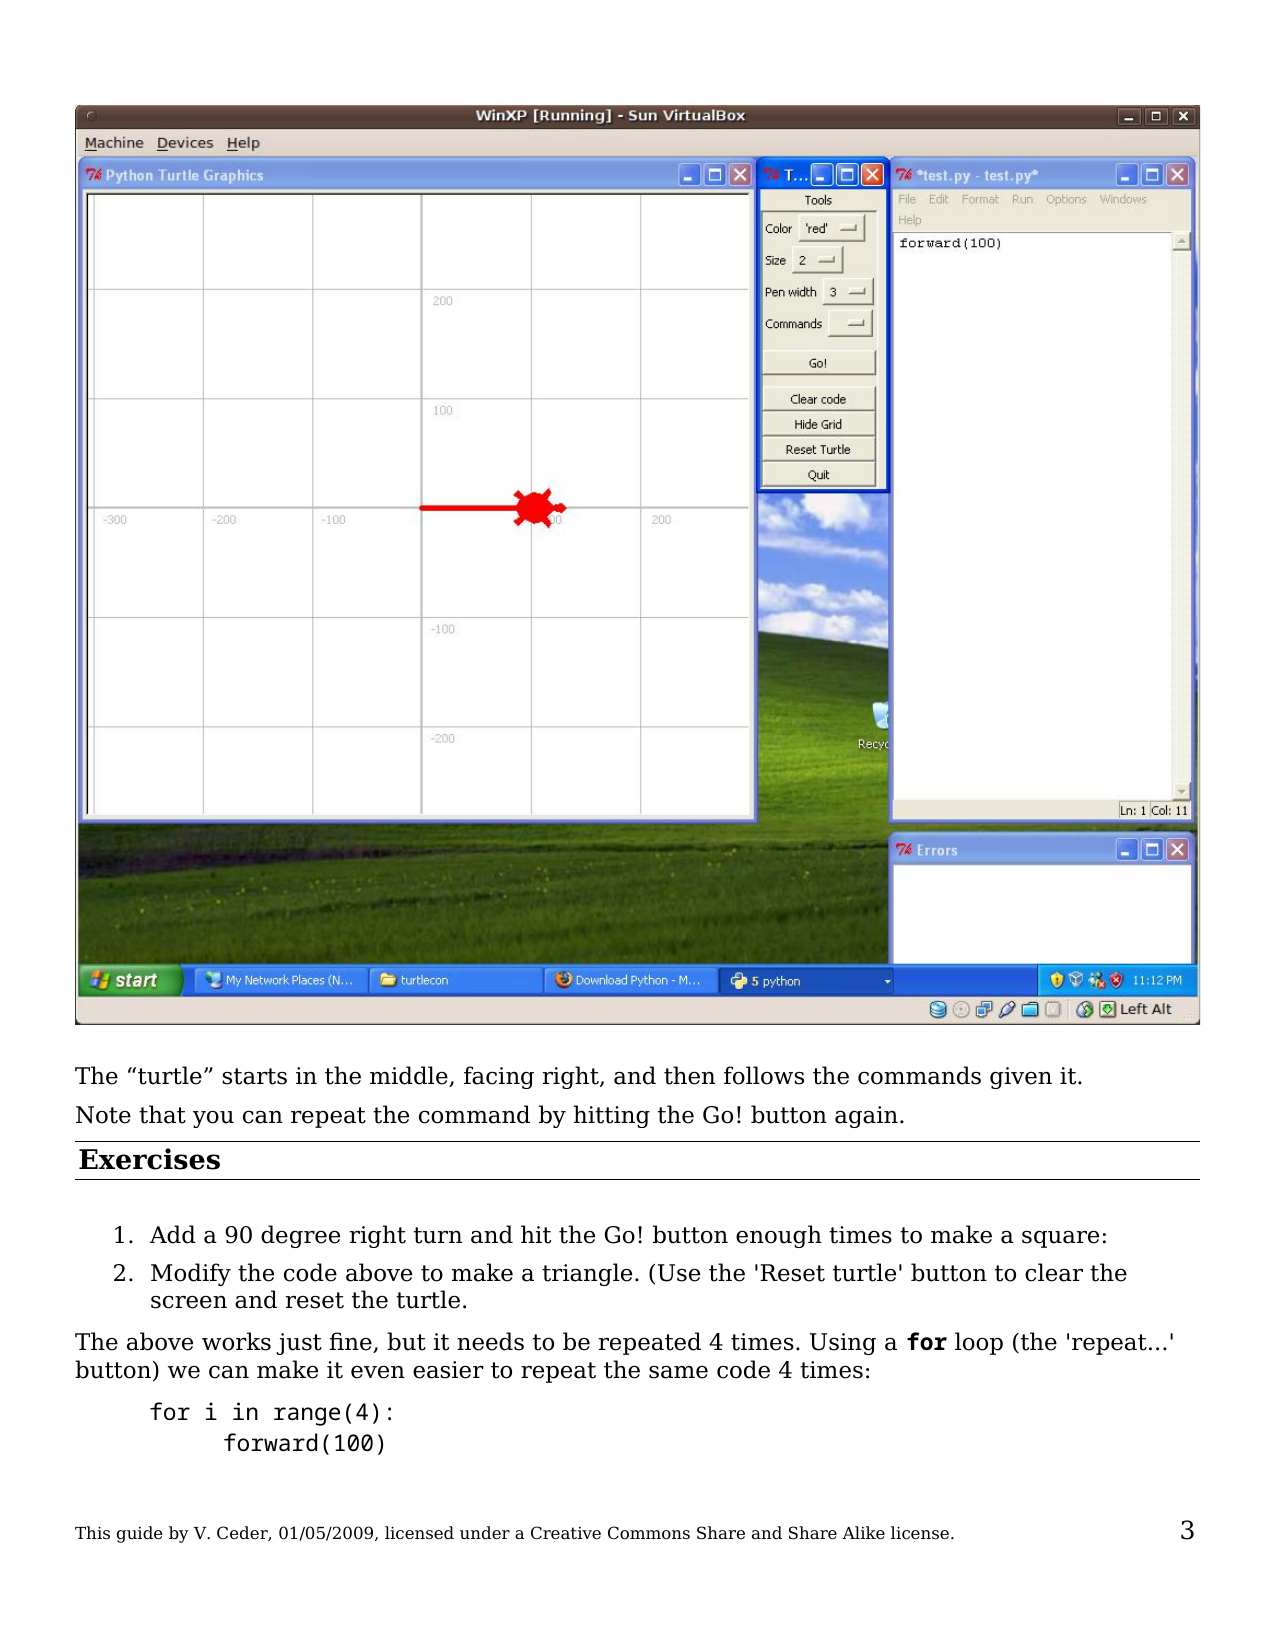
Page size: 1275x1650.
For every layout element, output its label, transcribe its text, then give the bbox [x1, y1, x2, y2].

picture [75, 105, 1200, 1025]
text for i in range(4): [75, 1396, 1200, 1427]
list Add a 90 degree right turn and hit the Go! button enough times to make a square: [112, 1222, 1200, 1248]
text forward(100) [75, 1427, 1200, 1458]
text Note that you can repeat the command by hitting the Go! button again. [75, 1102, 1200, 1128]
text The “turtle” starts in the middle, facing right, and then follows the commands given it. [75, 1063, 1200, 1090]
text Exercises [75, 1142, 1200, 1179]
text The above works just fine, but it needs to be repeated 4 times. Using a for loop (the 'repeat...' button) we can make it even easier to repeat the same code 4 times: [75, 1326, 1200, 1384]
list Modify the code above to make a triangle. (Use the 'Reset turtle' button to clear the screen and reset the turtle. [112, 1261, 1200, 1314]
